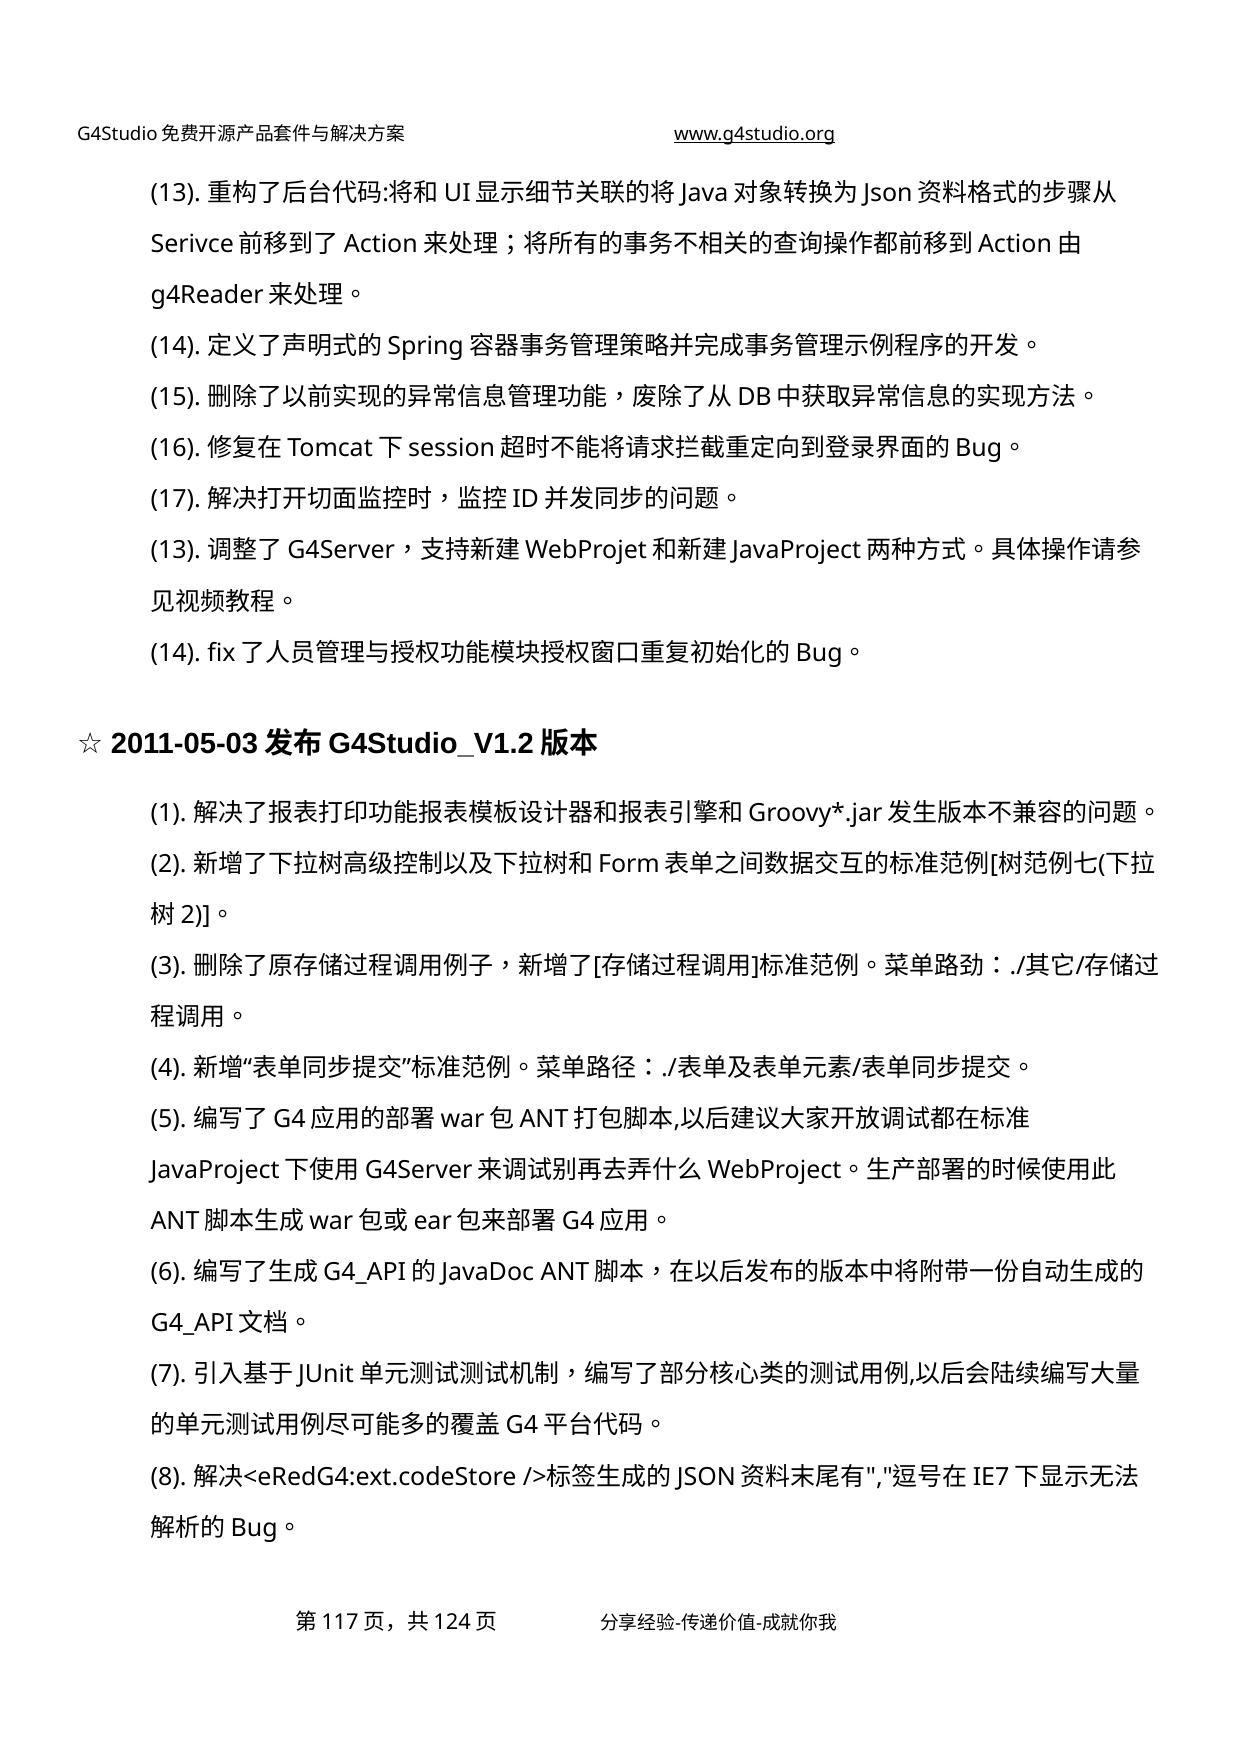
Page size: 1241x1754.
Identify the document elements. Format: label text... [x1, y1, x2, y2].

subtitle ☆ 2011-05-03发布G4Studio_V1.2版本 [77, 723, 1163, 762]
text (1). 解决了报表打印功能报表模板设计器和报表引擎和Groovy*.jar发生版本不兼容的问题。 (2). 新增了下拉树高级控制以及下拉树和Form表单之间数据交互的标准范例[树范例七(下拉树2)]。 (3). 删除了原存储过程调用例子，新增了[存储过程调用]标准范例。菜单路劲：./其它/存储过程调用。 (4). 新增“表单同步提交”标准范例。菜单路径：./表单及表单元素/表单同步提交。 (5). 编写了G4应用的部署war包ANT打包脚本,以后建议大家开放调试都在标准JavaProject下使用G4Server来调试别再去弄什么WebProject。生产部署的时候使用此ANT脚本生成war包或ear包来部署G4应用。 (6). 编写了生成G4_API的JavaDoc ANT脚本，在以后发布的版本中将附带一份自动生成的G4_API文档。 (7). 引入基于JUnit单元测试测试机制，编写了部分核心类的测试用例,以后会陆续编写大量的单元测试用例尽可能多的覆盖G4平台代码。 (8). 解决<eRedG4:ext.codeStore />标签生成的JSON资料末尾有","逗号在IE7下显示无法解析的Bug。 [150, 795, 1163, 1543]
list (13). 重构了后台代码:将和UI显示细节关联的将Java对象转换为Json资料格式的步骤从Serivce前移到了Action来处理；将所有的事务不相关的查询操作都前移到Action由g4Reader来处理。 (14). 定义了声明式的Spring容器事务管理策略并完成事务管理示例程序的开发。 (15). 删除了以前实现的异常信息管理功能，废除了从DB中获取异常信息的实现方法。 (16). 修复在Tomcat下session超时不能将请求拦截重定向到登录界面的Bug。 (17). 解决打开切面监控时，监控ID并发同步的问题。 (13). 调整了G4Server，支持新建WebProjet和新建JavaProject两种方式。具体操作请参见视频教程。 (14). fix了人员管理与授权功能模块授权窗口重复初始化的Bug。 [150, 175, 1163, 668]
